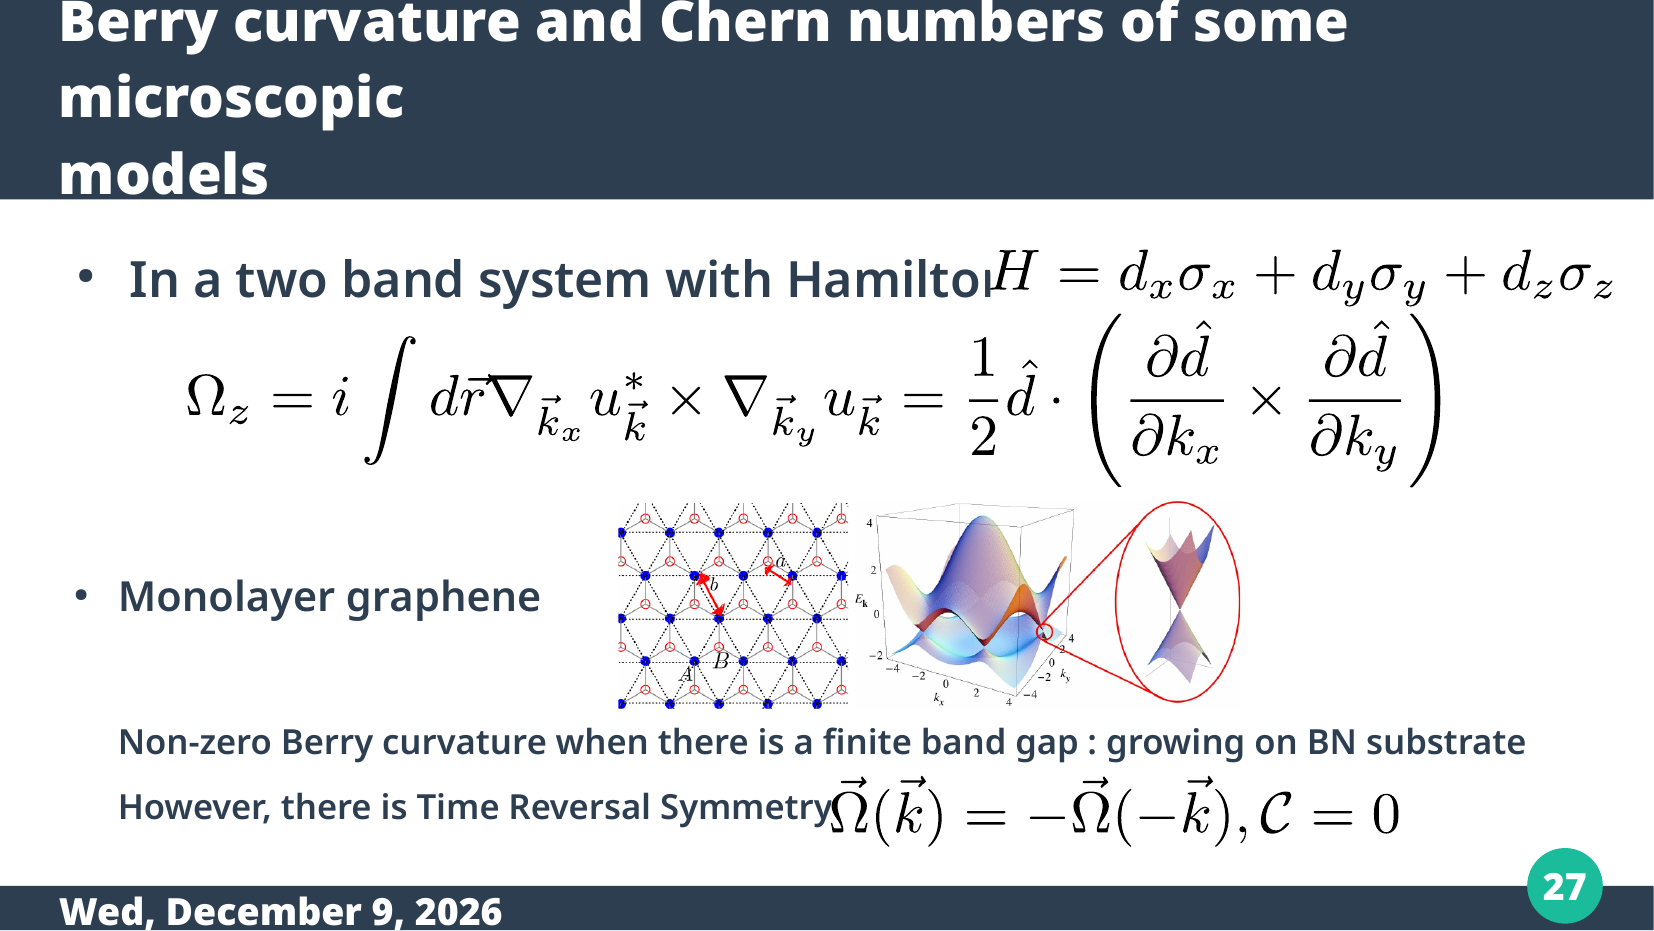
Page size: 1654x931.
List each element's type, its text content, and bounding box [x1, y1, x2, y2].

title Berry curvature and Chern numbers of some microscopic models [59, 37, 1595, 155]
text_box [989, 249, 1613, 307]
picture [610, 487, 1250, 713]
text_box [830, 775, 1399, 847]
list Monolayer graphene Non-zero Berry curvature when there is a finite band gap : growing on BN substrate However, there is Time Reversal Symmetry, so [59, 567, 1595, 864]
list In a two band system with Hamiltonian [59, 243, 1595, 540]
text_box [187, 313, 1441, 488]
